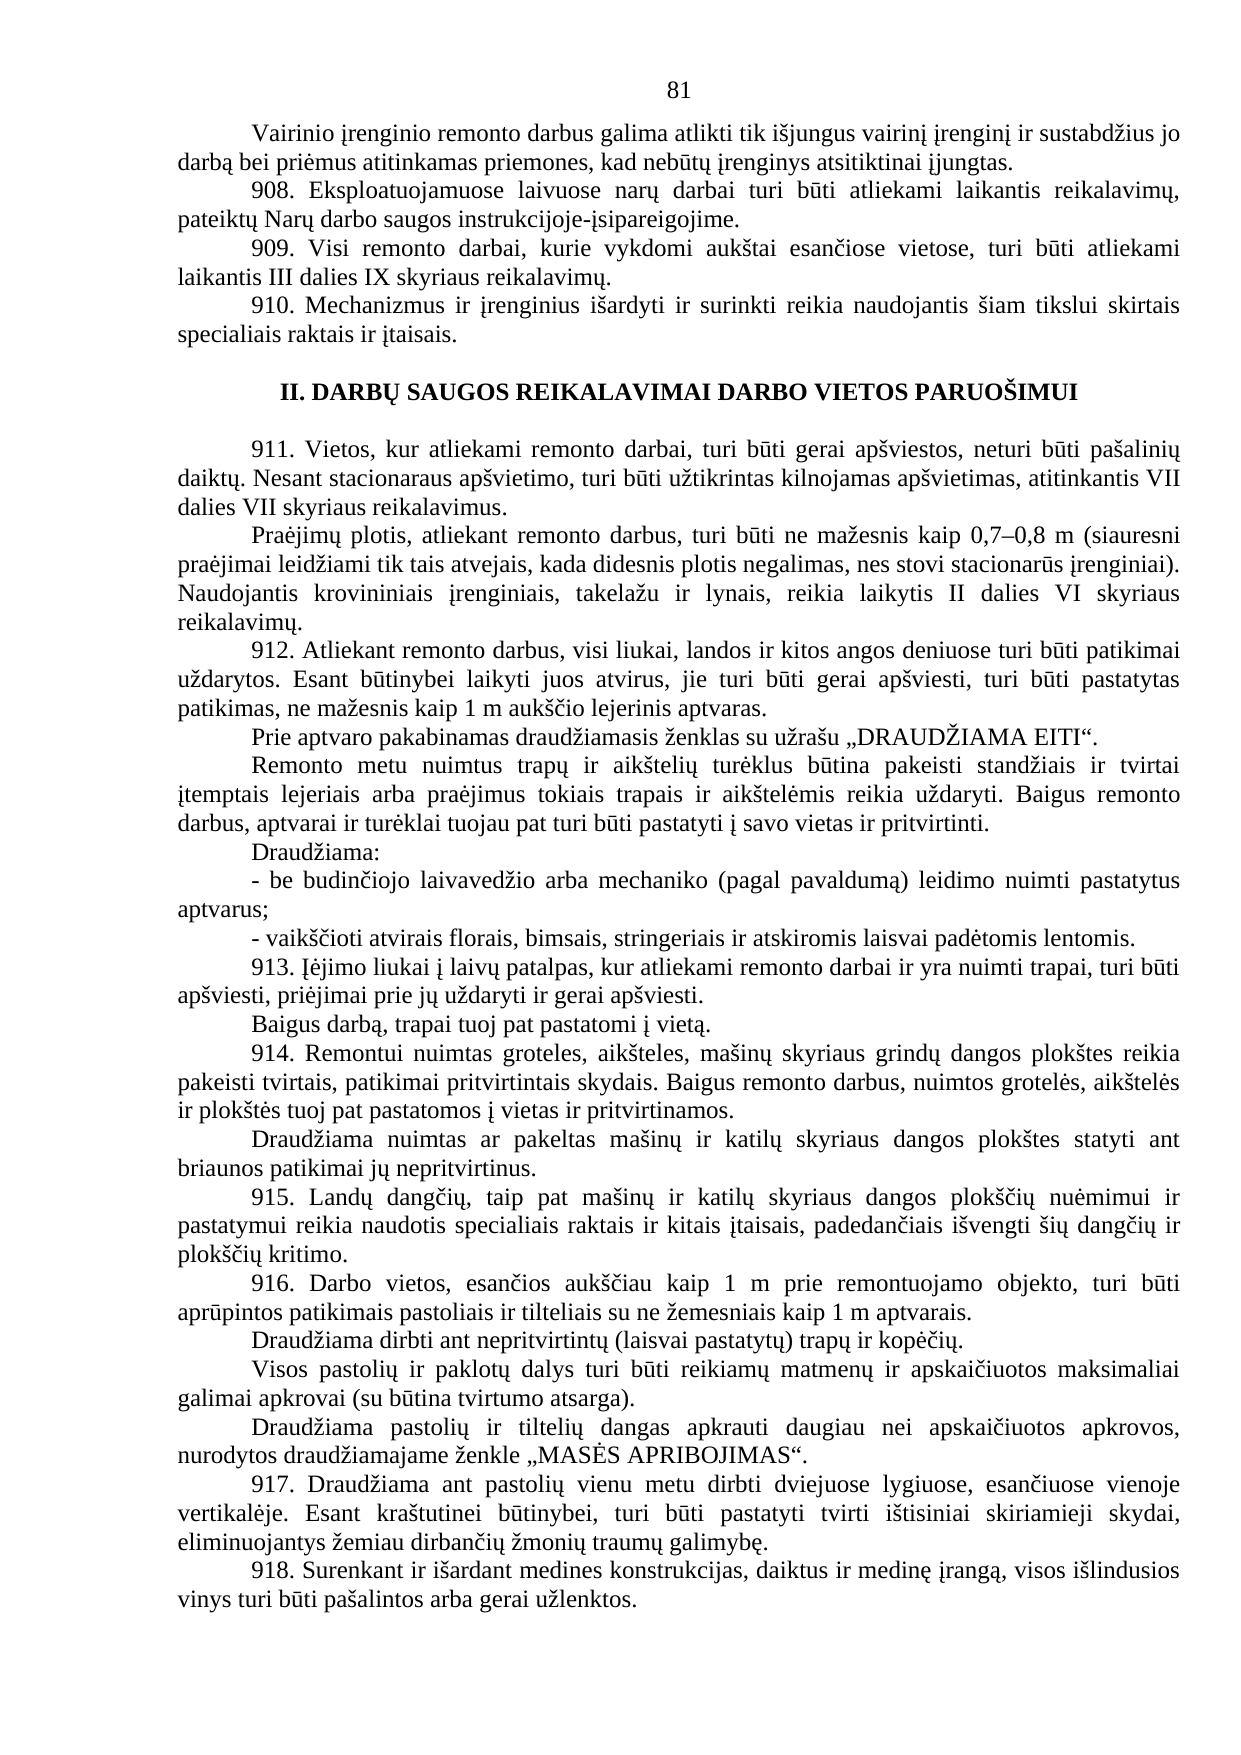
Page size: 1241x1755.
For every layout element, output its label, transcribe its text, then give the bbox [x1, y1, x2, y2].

text 909. Visi remonto darbai, kurie vykdomi aukštai esančiose vietose, turi būti atliekami laikantis III dalies IX skyriaus reikalavimų. [177, 233, 1181, 291]
text Draudžiama: [177, 837, 1181, 866]
text 915. Landų dangčių, taip pat mašinų ir katilų skyriaus dangos plokščių nuėmimui ir pastatymui reikia naudotis specialiais raktais ir kitais įtaisais, padedančiais išvengti šių dangčių ir plokščių kritimo. [177, 1182, 1181, 1268]
text 911. Vietos, kur atliekami remonto darbai, turi būti gerai apšviestos, neturi būti pašalinių daiktų. Nesant stacionaraus apšvietimo, turi būti užtikrintas kilnojamas apšvietimas, atitinkantis VII dalies VII skyriaus reikalavimus. [177, 434, 1181, 521]
text Draudžiama pastolių ir tiltelių dangas apkrauti daugiau nei apskaičiuotos apkrovos, nurodytos draudžiamajame ženkle „MASĖS APRIBOJIMAS“. [177, 1412, 1181, 1469]
text Visos pastolių ir paklotų dalys turi būti reikiamų matmenų ir apskaičiuotos maksimaliai galimai apkrovai (su būtina tvirtumo atsarga). [177, 1354, 1181, 1412]
text Draudžiama dirbti ant nepritvirtintų (laisvai pastatytų) trapų ir kopėčių. [177, 1326, 1181, 1354]
text 910. Mechanizmus ir įrenginius išardyti ir surinkti reikia naudojantis šiam tikslui skirtais specialiais raktais ir įtaisais. [177, 291, 1181, 348]
text Baigus darbą, trapai tuoj pat pastatomi į vietą. [177, 1009, 1181, 1038]
text Remonto metu nuimtus trapų ir aikštelių turėklus būtina pakeisti standžiais ir tvirtai įtemptais lejeriais arba praėjimus tokiais trapais ir aikštelėmis reikia uždaryti. Baigus remonto darbus, aptvarai ir turėklai tuojau pat turi būti pastatyti į savo vietas ir pritvirtinti. [177, 751, 1181, 837]
text Praėjimų plotis, atliekant remonto darbus, turi būti ne mažesnis kaip 0,7–0,8 m (siauresni praėjimai leidžiami tik tais atvejais, kada didesnis plotis negalimas, nes stovi stacionarūs įrenginiai). Naudojantis krovininiais įrenginiais, takelažu ir lynais, reikia laikytis II dalies VI skyriaus reikalavimų. [177, 521, 1181, 636]
text - vaikščioti atvirais florais, bimsais, stringeriais ir atskiromis laisvai padėtomis lentomis. [177, 923, 1181, 952]
text Prie aptvaro pakabinamas draudžiamasis ženklas su užrašu „DRAUDŽIAMA EITI“. [177, 722, 1181, 751]
text II. DARBŲ SAUGOS REIKALAVIMAI DARBO VIETOS PARUOŠIMUI [177, 377, 1181, 406]
text - be budinčiojo laivavedžio arba mechaniko (pagal pavaldumą) leidimo nuimti pastatytus aptvarus; [177, 866, 1181, 923]
text 916. Darbo vietos, esančios aukščiau kaip 1 m prie remontuojamo objekto, turi būti aprūpintos patikimais pastoliais ir tilteliais su ne žemesniais kaip 1 m aptvarais. [177, 1268, 1181, 1326]
text 912. Atliekant remonto darbus, visi liukai, landos ir kitos angos deniuose turi būti patikimai uždarytos. Esant būtinybei laikyti juos atvirus, jie turi būti gerai apšviesti, turi būti pastatytas patikimas, ne mažesnis kaip 1 m aukščio lejerinis aptvaras. [177, 636, 1181, 722]
text 918. Surenkant ir išardant medines konstrukcijas, daiktus ir medinę įrangą, visos išlindusios vinys turi būti pašalintos arba gerai užlenktos. [177, 1556, 1181, 1613]
text 914. Remontui nuimtas groteles, aikšteles, mašinų skyriaus grindų dangos plokštes reikia pakeisti tvirtais, patikimai pritvirtintais skydais. Baigus remonto darbus, nuimtos grotelės, aikštelės ir plokštės tuoj pat pastatomos į vietas ir pritvirtinamos. [177, 1038, 1181, 1124]
text Vairinio įrenginio remonto darbus galima atlikti tik išjungus vairinį įrenginį ir sustabdžius jo darbą bei priėmus atitinkamas priemones, kad nebūtų įrenginys atsitiktinai įjungtas. [177, 118, 1181, 176]
text 913. Įėjimo liukai į laivų patalpas, kur atliekami remonto darbai ir yra nuimti trapai, turi būti apšviesti, priėjimai prie jų uždaryti ir gerai apšviesti. [177, 952, 1181, 1009]
text 917. Draudžiama ant pastolių vienu metu dirbti dviejuose lygiuose, esančiuose vienoje vertikalėje. Esant kraštutinei būtinybei, turi būti pastatyti tvirti ištisiniai skiriamieji skydai, eliminuojantys žemiau dirbančių žmonių traumų galimybę. [177, 1469, 1181, 1556]
text 908. Eksploatuojamuose laivuose narų darbai turi būti atliekami laikantis reikalavimų, pateiktų Narų darbo saugos instrukcijoje-įsipareigojime. [177, 176, 1181, 233]
text Draudžiama nuimtas ar pakeltas mašinų ir katilų skyriaus dangos plokštes statyti ant briaunos patikimai jų nepritvirtinus. [177, 1124, 1181, 1182]
